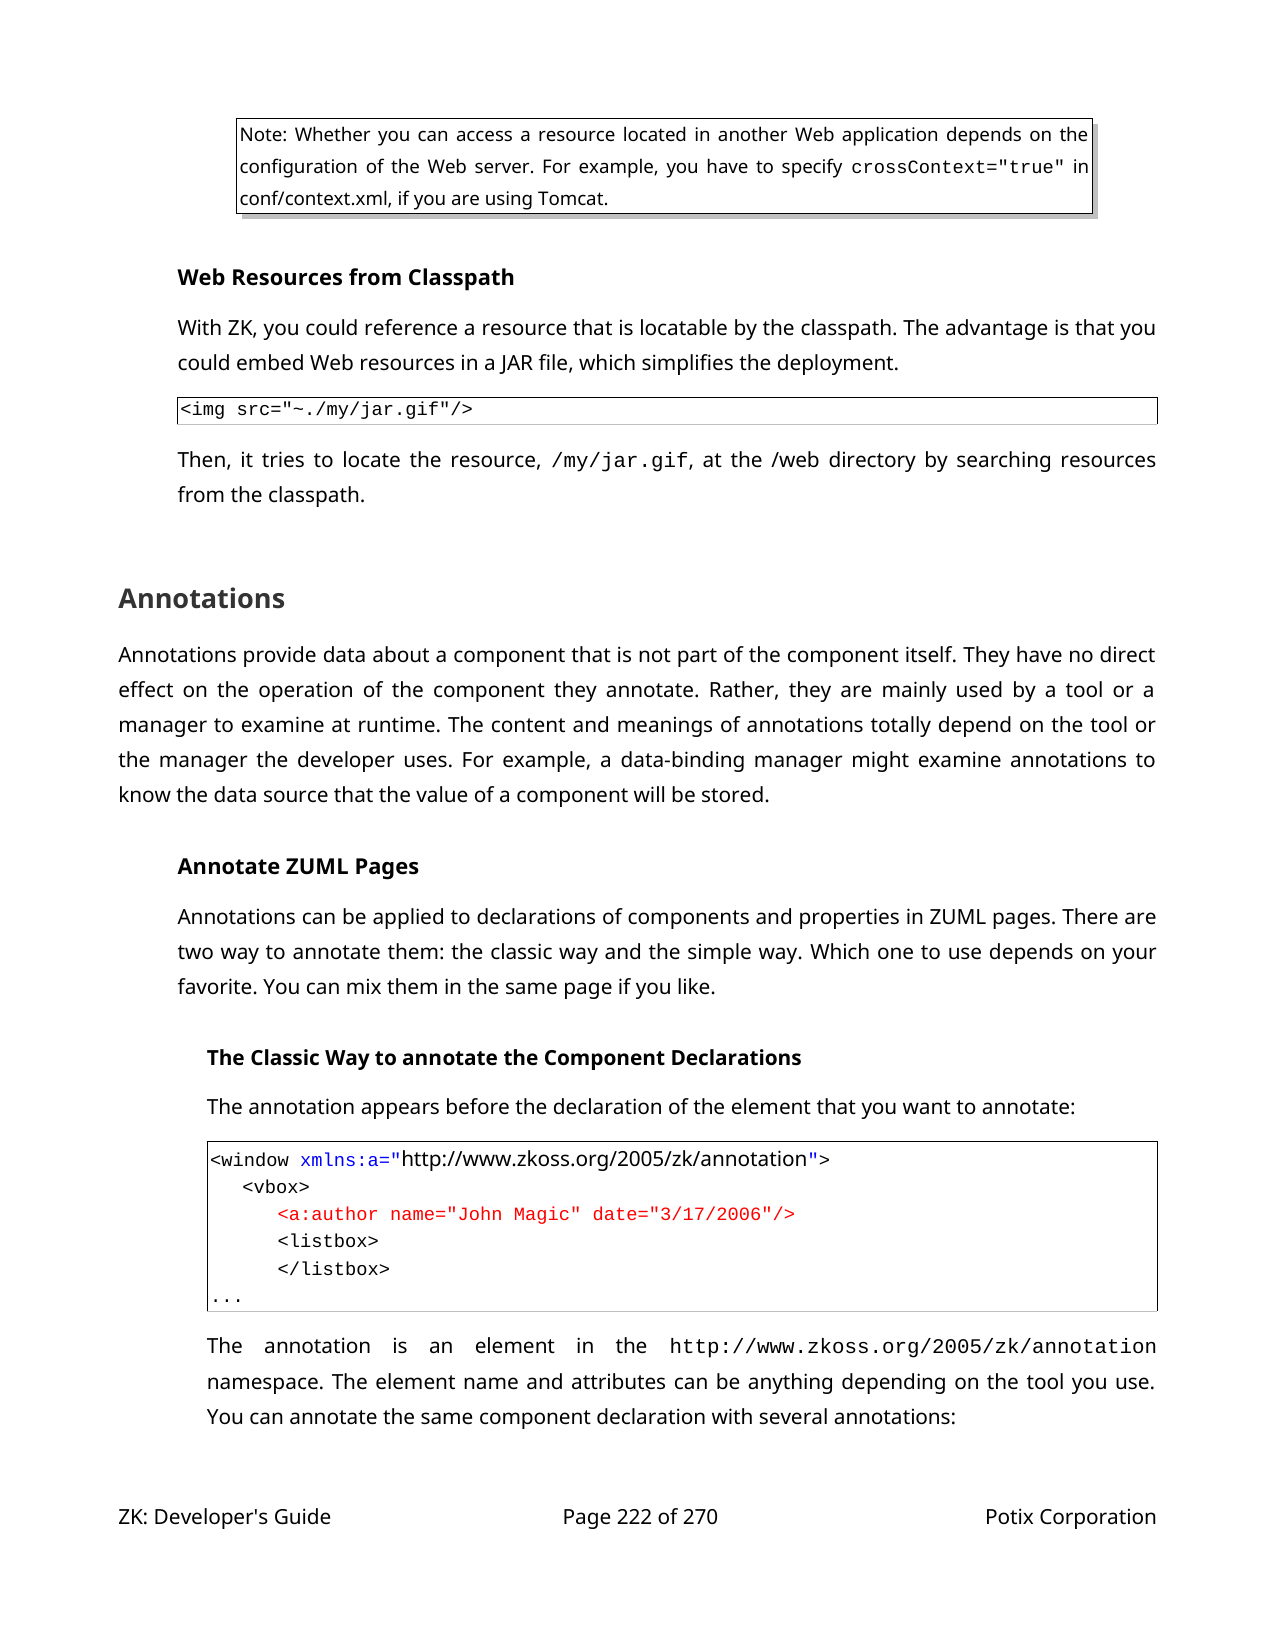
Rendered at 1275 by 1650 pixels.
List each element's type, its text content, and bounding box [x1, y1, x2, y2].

text <vbox> [208, 1175, 1157, 1199]
text ... [208, 1284, 1157, 1311]
text </listbox> [208, 1256, 1157, 1281]
text With ZK, you could reference a resource that is locatable by the classpath. The advantage is that you could embed Web resources in a JAR file, which simplifies the deployment. [177, 313, 1157, 376]
text <window xmlns:a="http://www.zkoss.org/2005/zk/annotation"> [208, 1142, 1157, 1172]
subtitle Annotate ZUML Pages [177, 851, 1157, 881]
subtitle Annotations [118, 579, 1157, 616]
text Annotations provide data about a component that is not part of the component itself. They have no direct effect on the operation of the component they annotate. Rather, they are mainly used by a tool or a manager to examine at runtime. The content and meanings of annotations totally depend on the tool or the manager the developer uses. For example, a data-binding manager might examine annotations to know the data source that the value of a component will be stored. [118, 640, 1157, 809]
text Then, it tries to locate the resource, /my/jar.gif, at the /web directory by searching resources from the classpath. [177, 445, 1157, 508]
text The annotation is an element in the http://www.zkoss.org/2005/zk/annotation namespace. The element name and attributes can be anything depending on the tool you use. You can annotate the same component declaration with several annotations: [207, 1332, 1157, 1431]
subtitle The Classic Way to annotate the Component Declarations [207, 1043, 1157, 1071]
text The annotation appears before the declaration of the element that you want to annotate: [207, 1092, 1157, 1120]
text <img src="~./my/jar.gif"/> [178, 398, 1157, 424]
subtitle Web Resources from Classpath [177, 262, 1157, 292]
text <a:author name="John Magic" date="3/17/2006"/> [208, 1202, 1157, 1226]
text <listbox> [208, 1229, 1157, 1253]
text Annotations can be applied to declarations of components and properties in ZUML pages. There are two way to annotate them: the classic way and the simple way. Which one to use depends on your favorite. You can mix them in the same page if you like. [177, 902, 1157, 1001]
text Note: Whether you can access a resource located in another Web application depends on the configuration of the Web server. For example, you have to specify crossContext="true" in conf/context.xml, if you are using Tomcat. [237, 119, 1092, 213]
